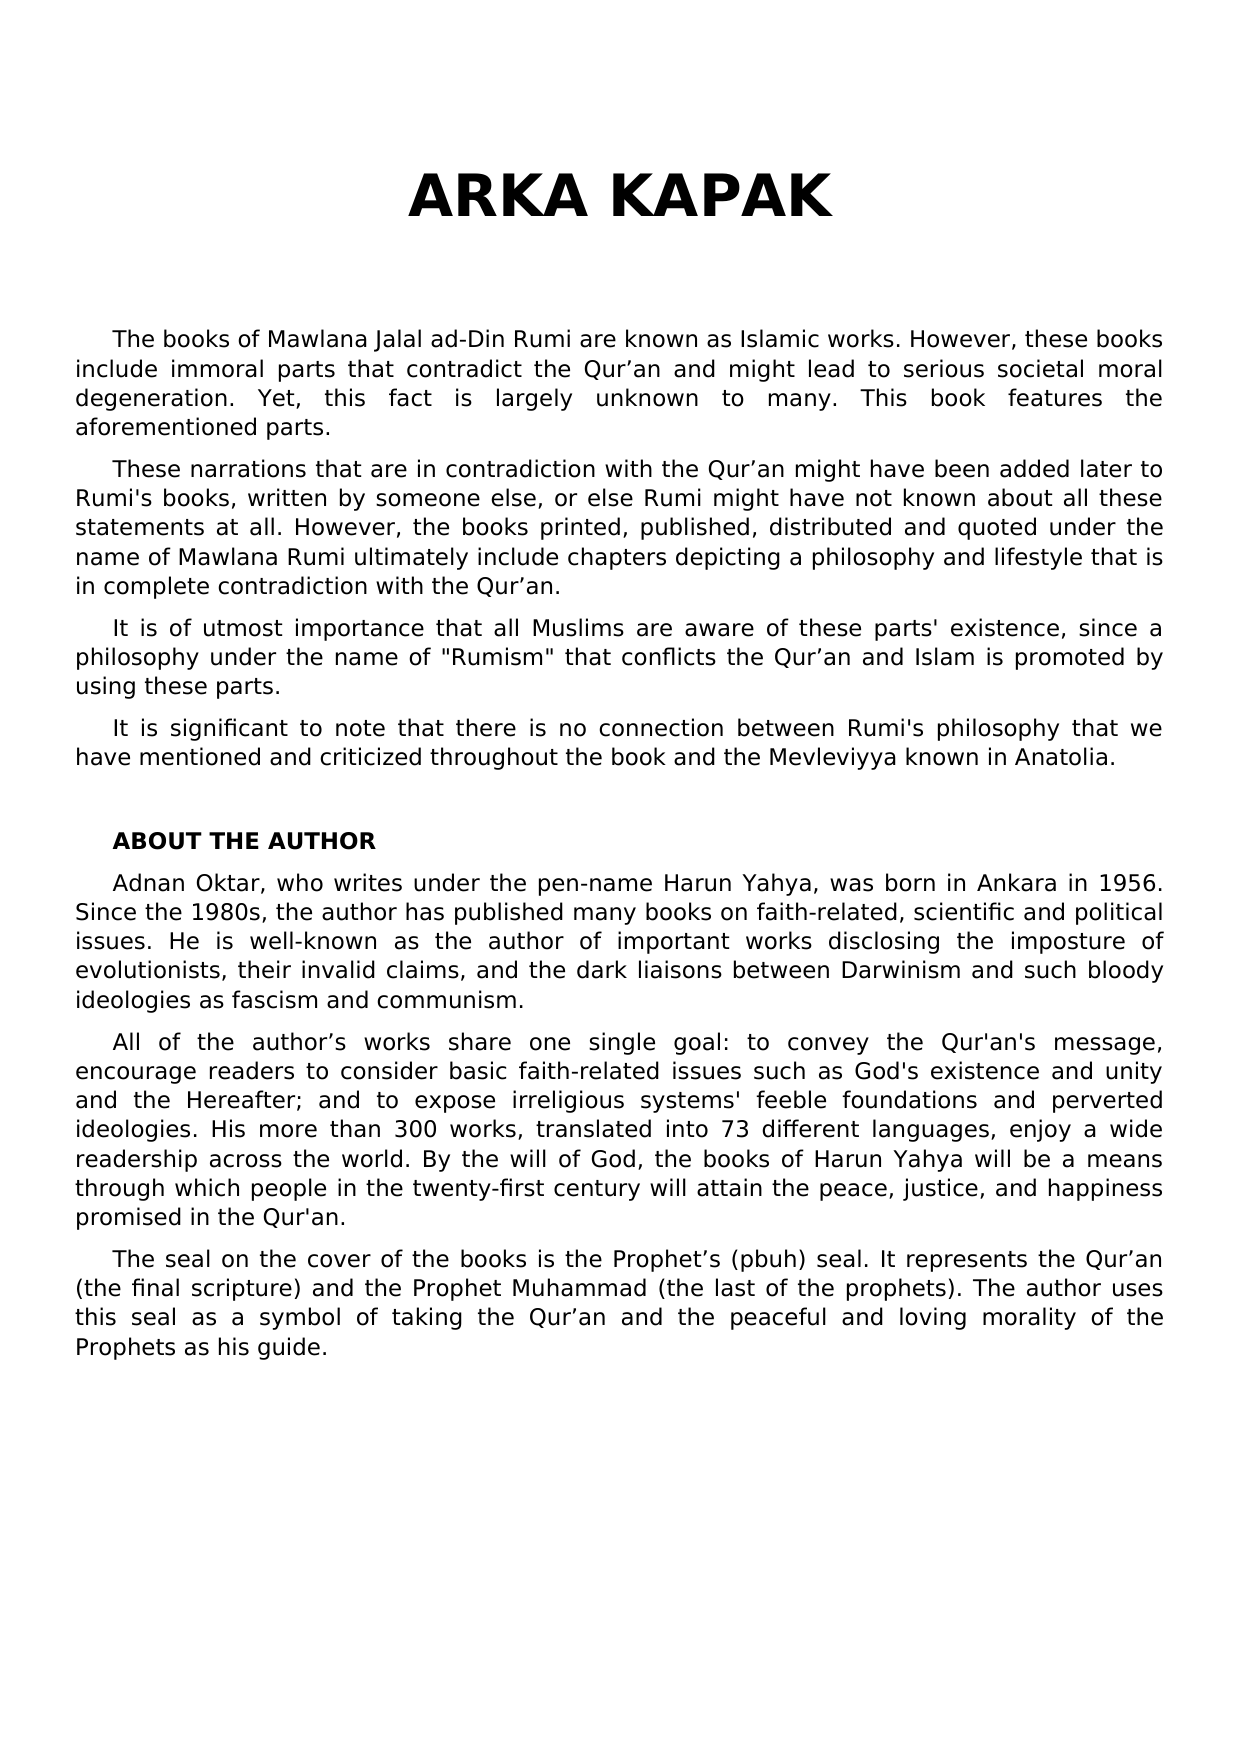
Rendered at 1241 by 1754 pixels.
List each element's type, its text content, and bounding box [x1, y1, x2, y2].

text The seal on the cover of the books is the Prophet’s (pbuh) seal. It represents the Qur’an (the final scripture) and the Prophet Muhammad (the last of the prophets). The author uses this seal as a symbol of taking the Qur’an and the peaceful and loving morality of the Prophets as his guide. [75, 1246, 1165, 1361]
text The books of Mawlana Jalal ad-Din Rumi are known as Islamic works. However, these books include immoral parts that contradict the Qur’an and might lead to serious societal moral degeneration. Yet, this fact is largely unknown to many. This book features the aforementioned parts. [75, 326, 1165, 441]
text These narrations that are in contradiction with the Qur’an might have been added later to Rumi's books, written by someone else, or else Rumi might have not known about all these statements at all. However, the books printed, published, distributed and quoted under the name of Mawlana Rumi ultimately include chapters depicting a philosophy and lifestyle that is in complete contradiction with the Qur’an. [75, 456, 1165, 600]
text All of the author’s works share one single goal: to convey the Qur'an's message, encourage readers to consider basic faith-related issues such as God's existence and unity and the Hereafter; and to expose irreligious systems' feeble foundations and perverted ideologies. His more than 300 works, translated into 73 different languages, enjoy a wide readership across the world. By the will of God, the books of Harun Yahya will be a means through which people in the twenty-first century will attain the peace, justice, and happiness promised in the Qur'an. [75, 1029, 1165, 1231]
subtitle ARKA KAPAK [75, 162, 1165, 230]
text It is of utmost importance that all Muslims are aware of these parts' existence, since a philosophy under the name of "Rumism" that conflicts the Qur’an and Islam is promoted by using these parts. [75, 615, 1165, 700]
text Adnan Oktar, who writes under the pen-name Harun Yahya, was born in Ankara in 1956. Since the 1980s, the author has published many books on faith-related, scientific and political issues. He is well-known as the author of important works disclosing the imposture of evolutionists, their invalid claims, and the dark liaisons between Darwinism and such bloody ideologies as fascism and communism. [75, 870, 1165, 1013]
text ABOUT THE AUTHOR [75, 828, 1165, 855]
text It is significant to note that there is no connection between Rumi's philosophy that we have mentioned and criticized throughout the book and the Mevleviyya known in Anatolia. [75, 715, 1165, 771]
